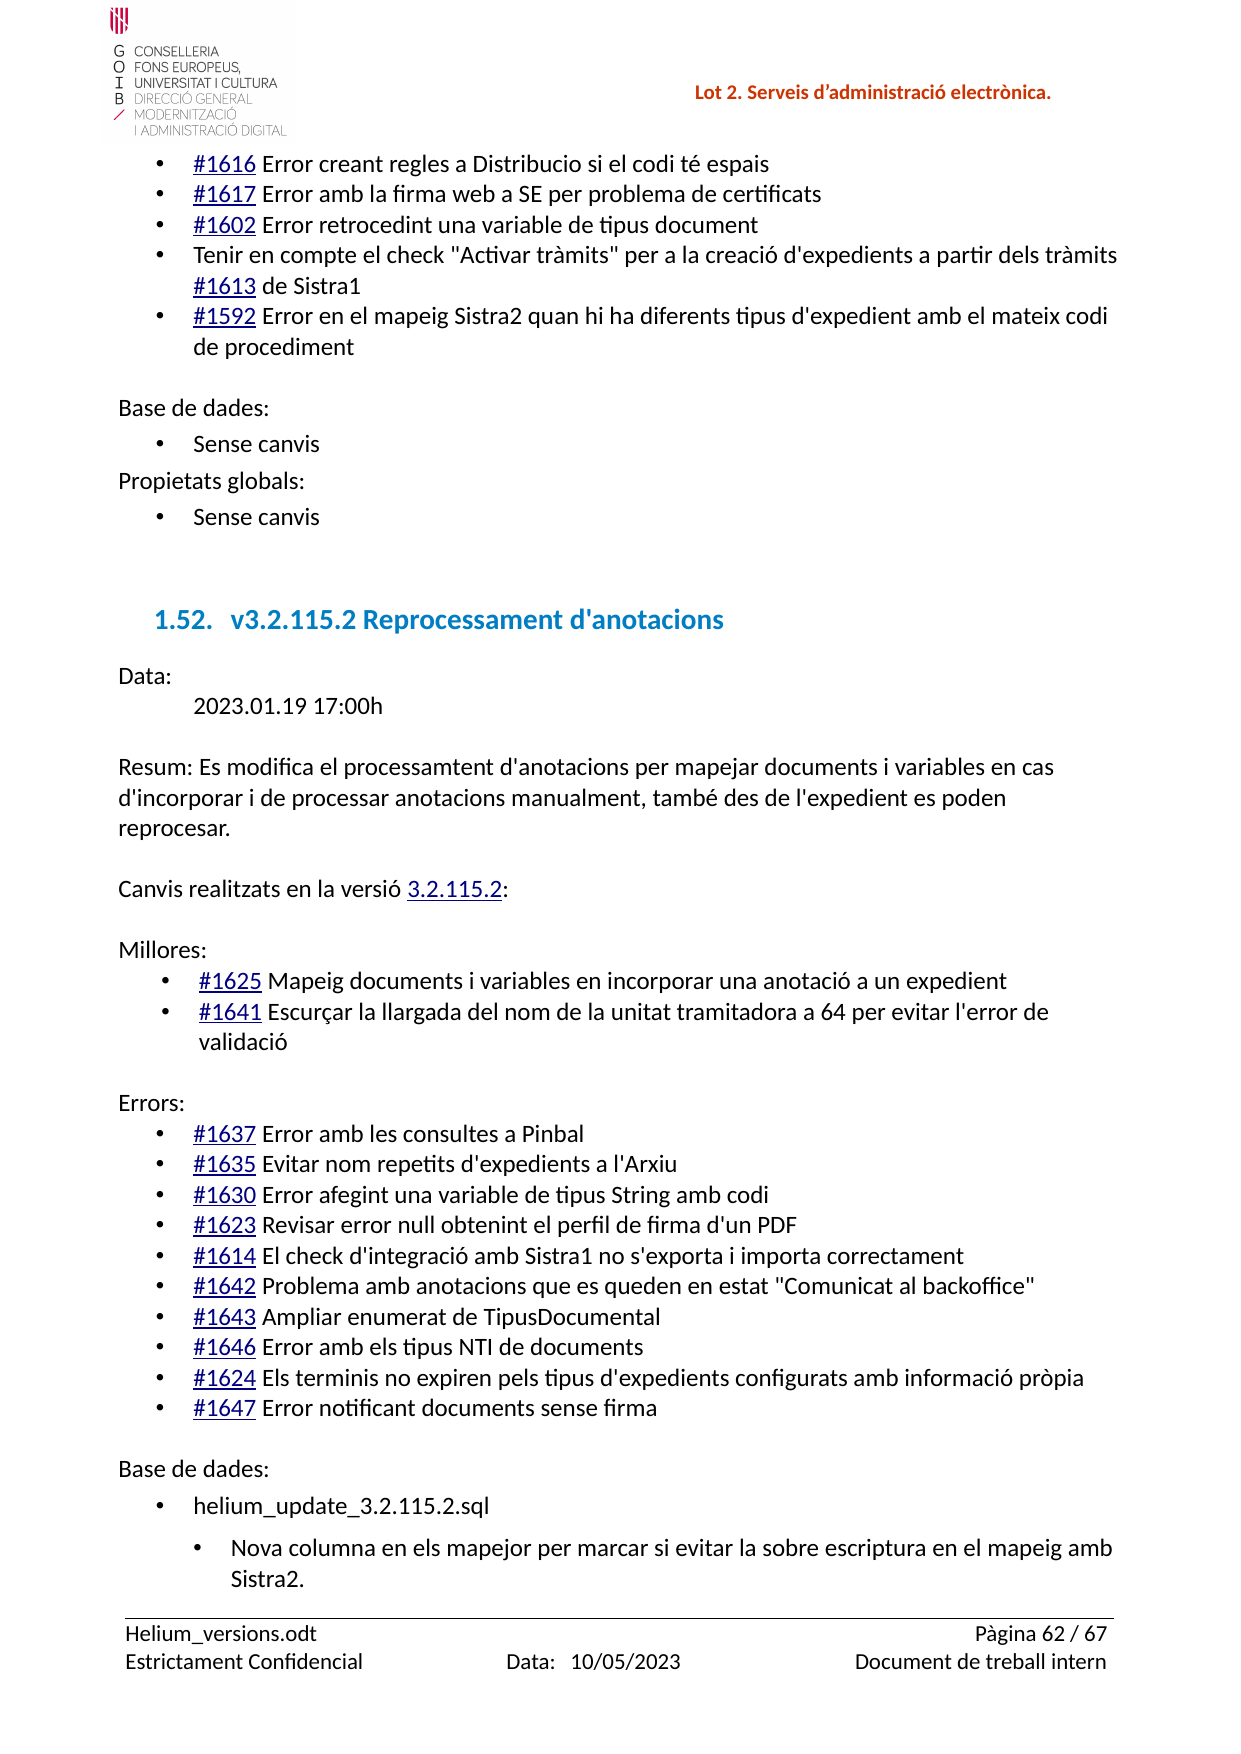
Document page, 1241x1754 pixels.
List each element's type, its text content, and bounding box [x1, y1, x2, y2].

list #1646 Error amb els tipus NTI de documents [156, 1331, 1122, 1362]
list #1635 Evitar nom repetits d'expedients a l'Arxiu [156, 1148, 1122, 1179]
picture [100, 0, 297, 144]
list Nova columna en els mapejor per marcar si evitar la sobre escriptura en el mapeig amb Sistra2. [193, 1532, 1122, 1593]
list #1623 Revisar error null obtenint el perfil de firma d'un PDF [156, 1209, 1122, 1240]
list helium_update_3.2.115.2.sql [156, 1490, 1122, 1521]
list #1647 Error notificant documents sense firma [156, 1392, 1122, 1423]
list #1625 Mapeig documents i variables en incorporar una anotació a un expedient [161, 965, 1122, 996]
list #1643 Ampliar enumerat de TipusDocumental [156, 1301, 1122, 1331]
list #1630 Error afegint una variable de tipus String amb codi [156, 1179, 1122, 1209]
text 2023.01.19 17:00h [118, 691, 1122, 721]
text Data: [118, 660, 1122, 691]
list #1592 Error en el mapeig Sistra2 quan hi ha diferents tipus d'expedient amb el mateix codi de procediment [156, 300, 1122, 361]
list #1616 Error creant regles a Distribucio si el codi té espais [156, 148, 1122, 178]
list #1614 El check d'integració amb Sistra1 no s'exporta i importa correctament [156, 1240, 1122, 1270]
list Tenir en compte el check "Activar tràmits" per a la creació d'expedients a partir dels tràmits #1613 de Sistra1 [156, 239, 1122, 300]
text Resum: Es modifica el processamtent d'anotacions per mapejar documents i variables en cas d'incorporar i de processar anotacions manualment, també des de l'expedient es poden reprocesar. [118, 752, 1122, 843]
text Errors: [118, 1087, 1122, 1118]
text Canvis realitzats en la versió 3.2.115.2: [118, 874, 1122, 904]
list #1637 Error amb les consultes a Pinbal [156, 1118, 1122, 1148]
list #1624 Els terminis no expiren pels tipus d'expedients configurats amb informació pròpia [156, 1362, 1122, 1392]
text Propietats globals: [118, 465, 1122, 495]
list #1617 Error amb la firma web a SE per problema de certificats [156, 178, 1122, 209]
subtitle v3.2.115.2 Reprocessament d'anotacions [153, 601, 1122, 636]
list Sense canvis [156, 428, 1122, 459]
text Base de dades: [118, 1453, 1122, 1484]
list Sense canvis [156, 501, 1122, 532]
list #1642 Problema amb anotacions que es queden en estat "Comunicat al backoffice" [156, 1270, 1122, 1301]
text Base de dades: [118, 392, 1122, 422]
list #1641 Escurçar la llargada del nom de la unitat tramitadora a 64 per evitar l'error de validació [161, 996, 1122, 1057]
text Millores: [118, 935, 1122, 965]
list #1602 Error retrocedint una variable de tipus document [156, 209, 1122, 239]
